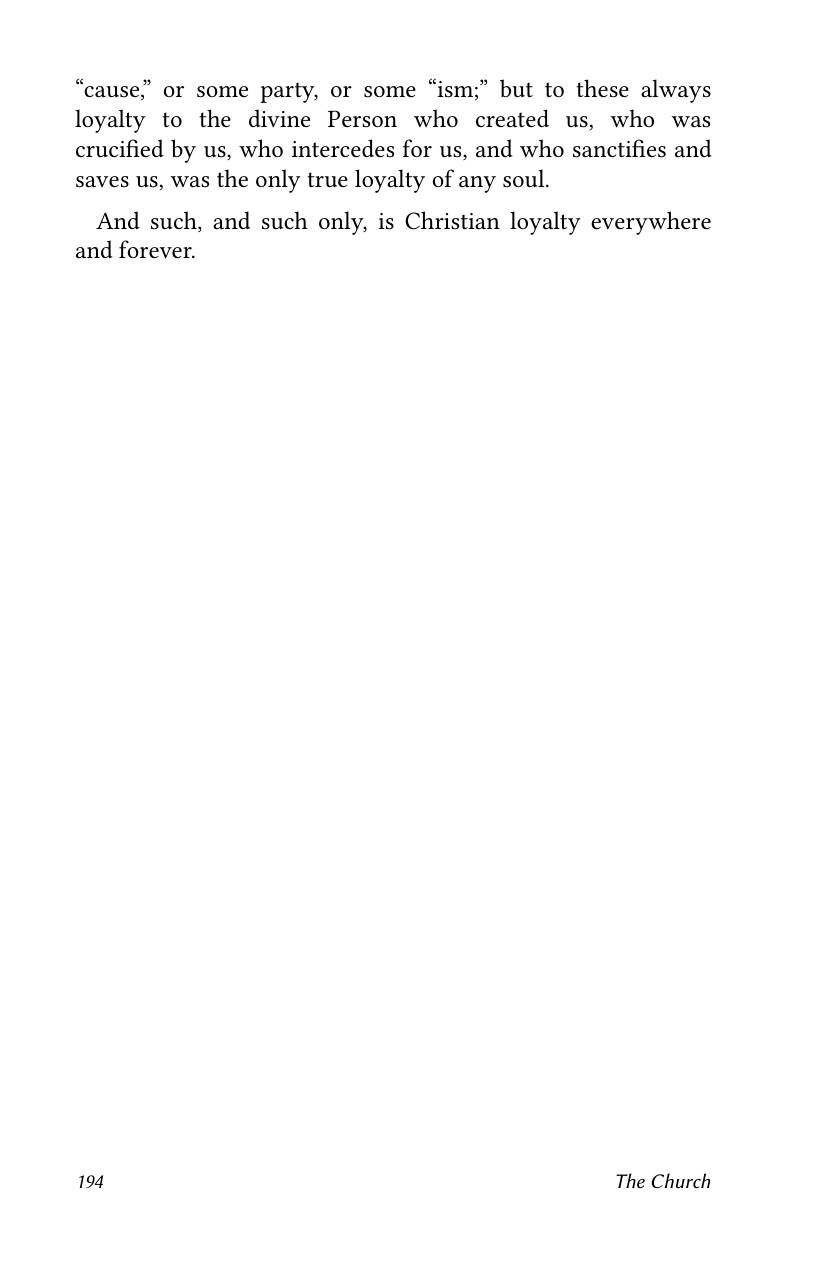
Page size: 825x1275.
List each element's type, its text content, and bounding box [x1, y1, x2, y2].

text “cause,” or some party, or some “ism;” but to these always loyalty to the divine Person who created us, who was crucified by us, who intercedes for us, and who sanctifies and saves us, was the only true loyalty of any soul. [75, 75, 712, 193]
text And such, and such only, is Christian loyalty everywhere and forever. [75, 207, 712, 265]
